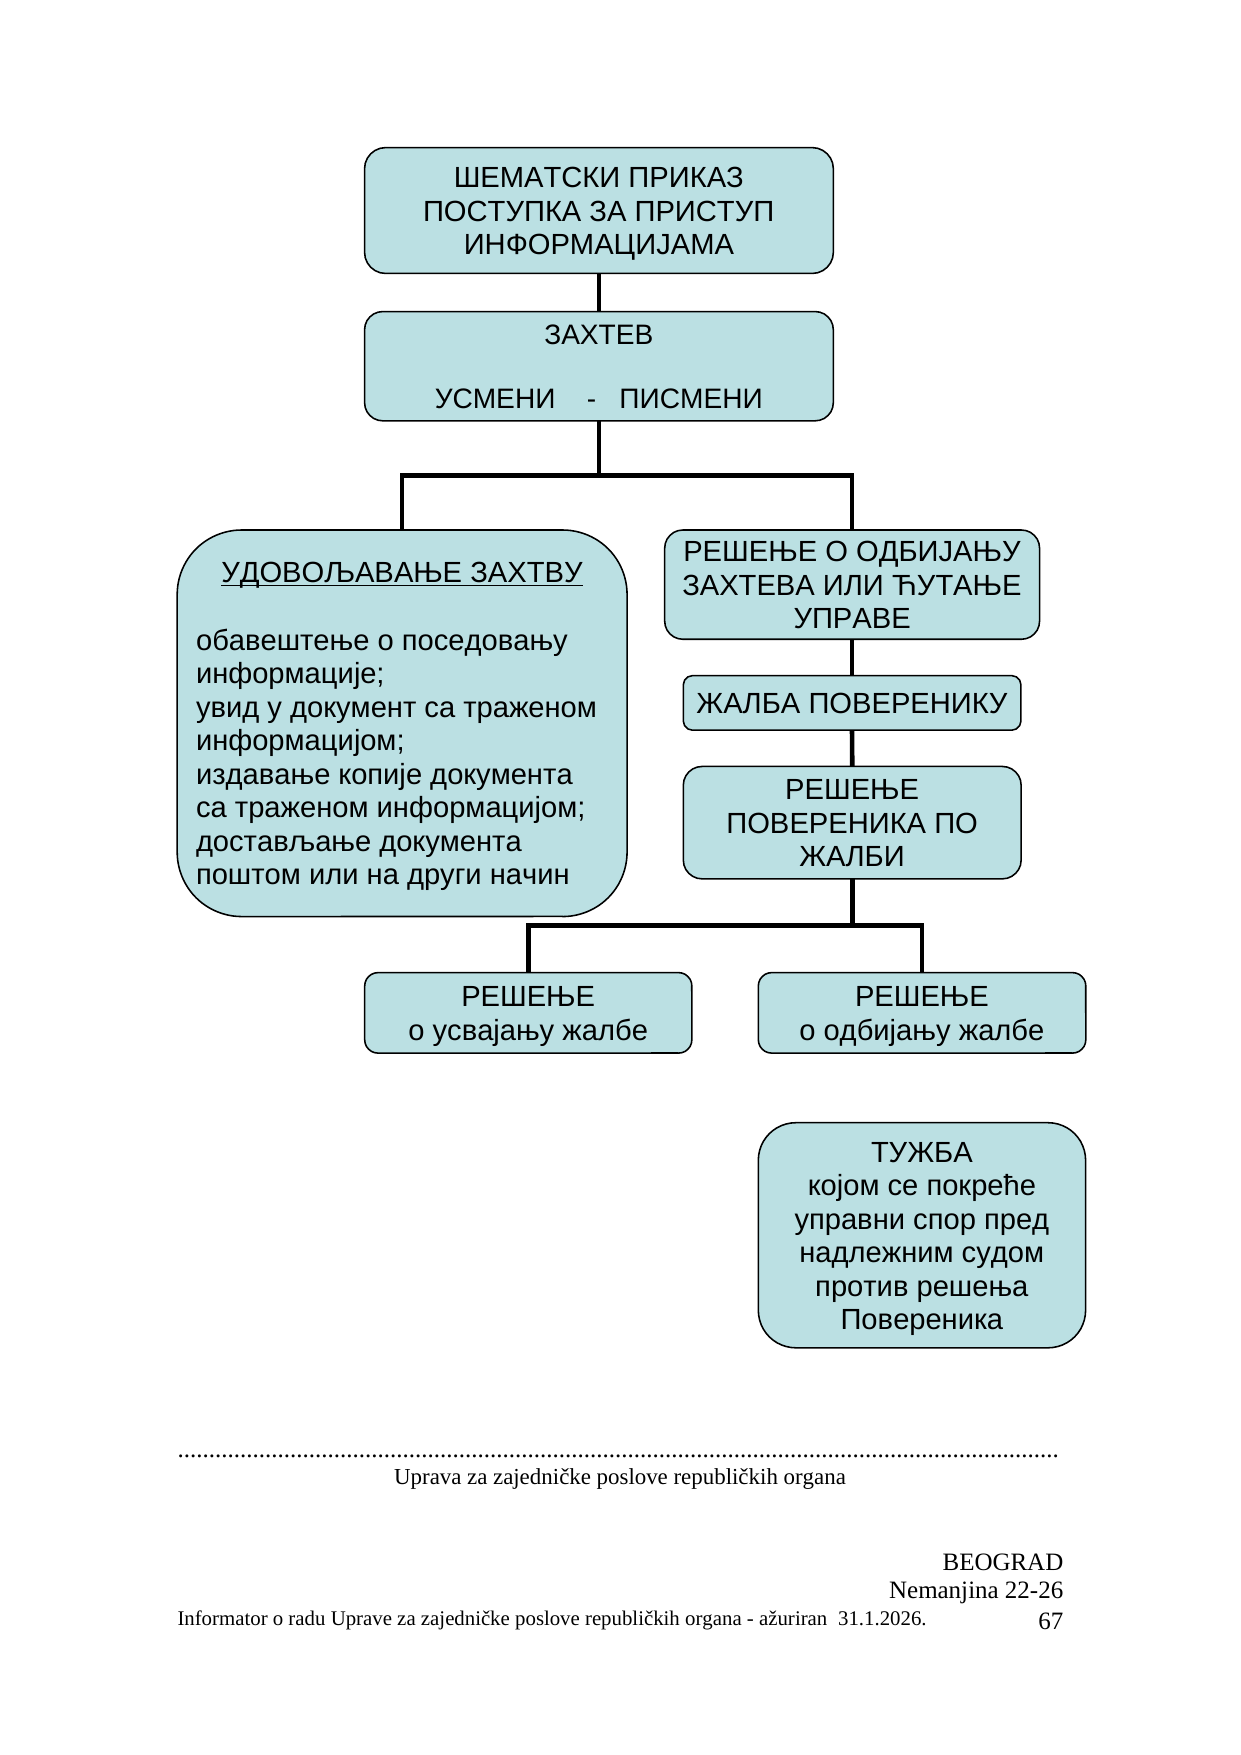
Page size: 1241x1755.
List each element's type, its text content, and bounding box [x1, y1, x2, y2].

text BEOGRAD [177, 1547, 1063, 1575]
text ............................................................................................................................................. [177, 1434, 1063, 1463]
text Uprava za zajedničke poslove republičkih organa [177, 1463, 1063, 1489]
text Nemanjina 22-26 [177, 1575, 1063, 1604]
